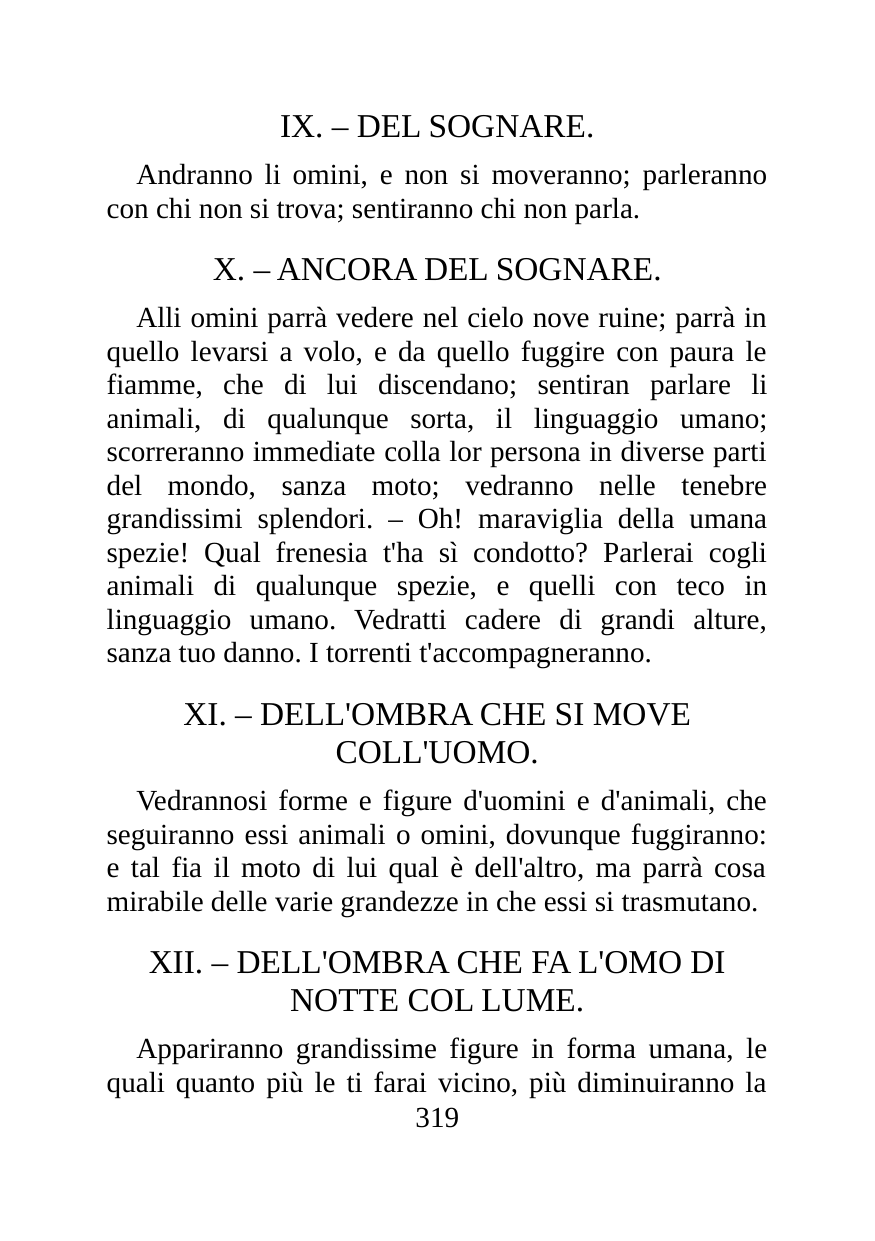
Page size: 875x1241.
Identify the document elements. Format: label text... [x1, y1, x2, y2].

text Alli omini parrà vedere nel cielo nove ruine; parrà in quello levarsi a volo, e da quello fuggire con paura le fiamme, che di lui discendano; sentiran parlare li animali, di qualunque sorta, il linguaggio umano; scorreranno immediate colla lor persona in diverse parti del mondo, sanza moto; vedranno nelle tenebre grandissimi splendori. ‒ Oh! maraviglia della umana spezie! Qual frenesia t'ha sì condotto? Parlerai cogli animali di qualunque spezie, e quelli con teco in linguaggio umano. Vedratti cadere di grandi alture, sanza tuo danno. I torrenti t'accompagneranno. [106, 300, 768, 669]
subtitle X. ‒ ANCORA DEL SOGNARE. [106, 249, 768, 288]
subtitle XI. ‒ DELL'OMBRA CHE SI MOVE COLL'UOMO. [106, 694, 768, 771]
text Andranno li omini, e non si moveranno; parleranno con chi non si trova; sentiranno chi non parla. [106, 157, 768, 224]
subtitle IX. ‒ DEL SOGNARE. [106, 106, 768, 145]
subtitle XII. ‒ DELL'OMBRA CHE FA L'OMO DI NOTTE COL LUME. [106, 942, 768, 1019]
text Appariranno grandissime figure in forma umana, le quali quanto più le ti farai vicino, più diminuiranno la [106, 1032, 768, 1099]
text Vedrannosi forme e figure d'uomini e d'animali, che seguiranno essi animali o omini, dovunque fuggiranno: e tal fia il moto di lui qual è dell'altro, ma parrà cosa mirabile delle varie grandezze in che essi si trasmutano. [106, 783, 768, 917]
